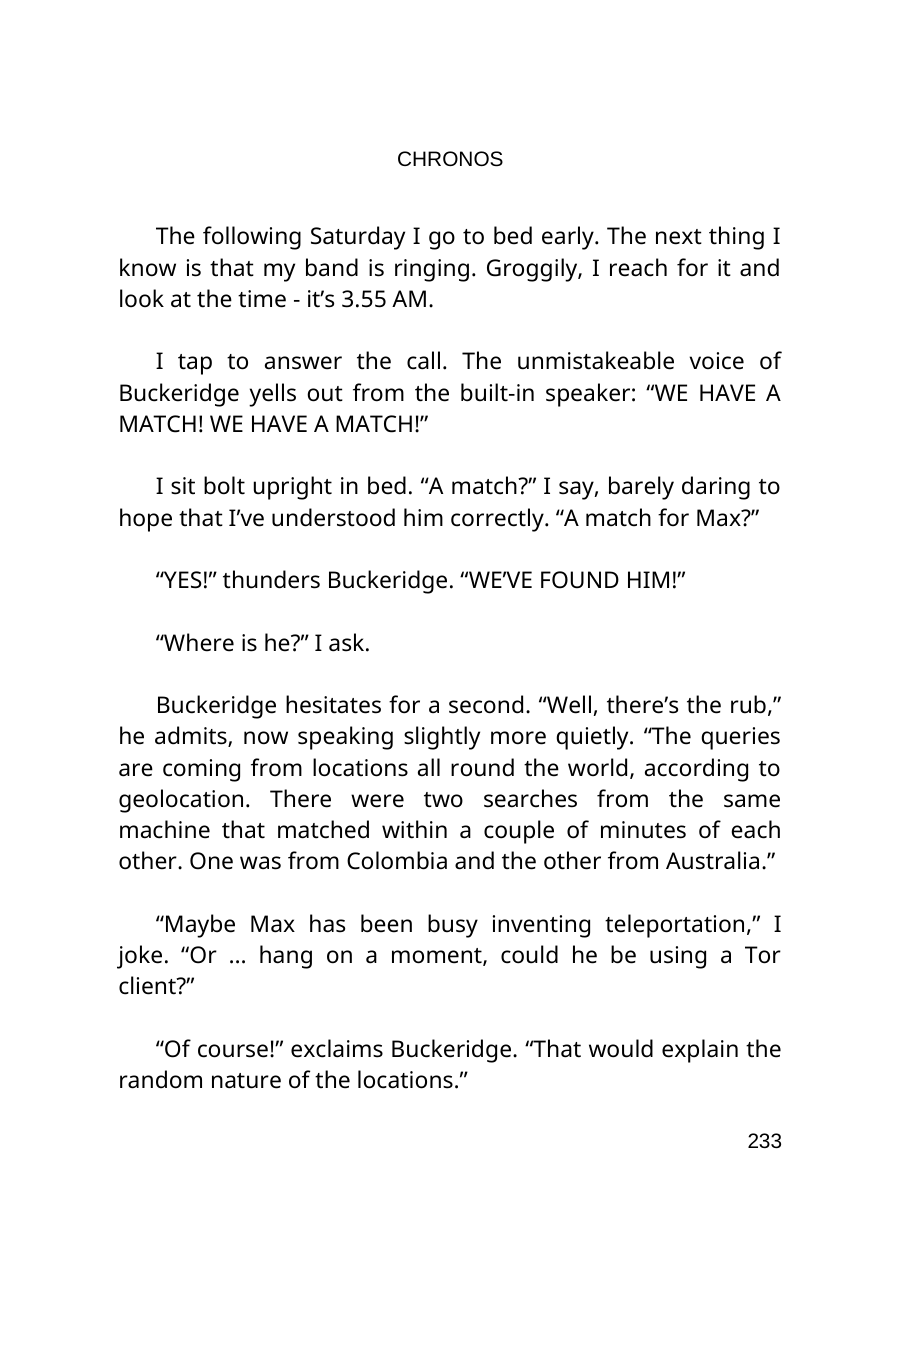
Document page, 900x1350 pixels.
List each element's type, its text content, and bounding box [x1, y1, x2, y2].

text “YES!” thunders Buckeridge. “WE’VE FOUND HIM!” [118, 564, 782, 595]
text “Where is he?” I ask. [118, 626, 782, 658]
text “Of course!” exclaims Buckeridge. “That would explain the random nature of the locations.” [118, 1033, 782, 1095]
text I sit bolt upright in bed. “A match?” I say, barely daring to hope that I’ve understood him correctly. “A match for Max?” [118, 470, 782, 533]
text The following Saturday I go to bed early. The next thing I know is that my band is ringing. Groggily, I reach for it and look at the time - it’s 3.55 AM. [118, 220, 782, 314]
text Buckeridge hesitates for a second. “Well, there’s the rub,” he admits, now speaking slightly more quietly. “The queries are coming from locations all round the world, according to geolocation. There were two searches from the same machine that matched within a couple of minutes of each other. One was from Colombia and the other from Australia.” [118, 689, 782, 876]
text “Maybe Max has been busy inventing teleportation,” I joke. “Or … hang on a moment, could he be using a Tor client?” [118, 908, 782, 1001]
text I tap to answer the call. The unmistakeable voice of Buckeridge yells out from the built-in speaker: “WE HAVE A MATCH! WE HAVE A MATCH!” [118, 345, 782, 439]
